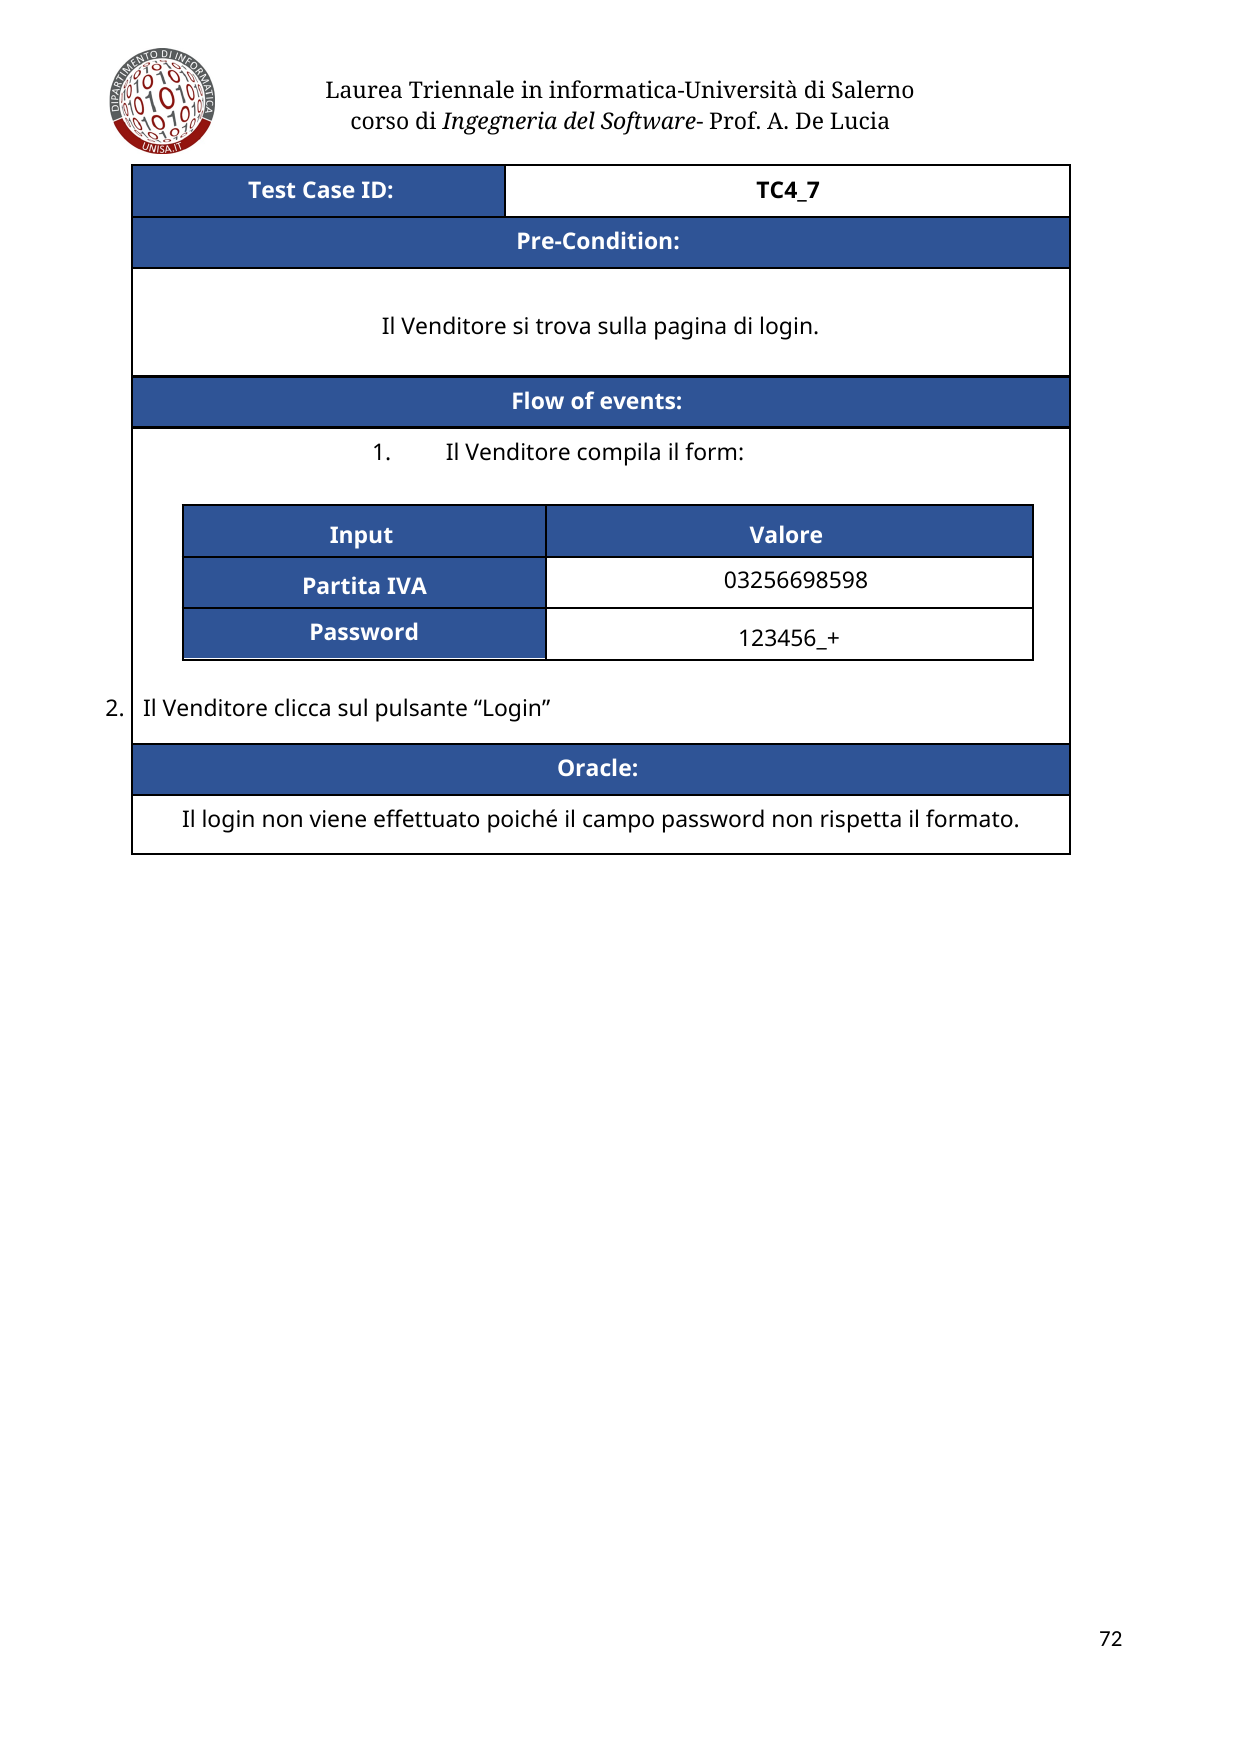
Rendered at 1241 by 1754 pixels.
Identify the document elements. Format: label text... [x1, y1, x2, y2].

table_cell Password [184, 609, 545, 658]
table_header Input [184, 506, 545, 556]
table_cell Oracle: [133, 745, 1069, 794]
table_header TC4_7 [506, 166, 1069, 216]
table_cell Partita IVA [184, 558, 545, 607]
table_header Valore [547, 506, 1032, 556]
table_cell Flow of events: [133, 378, 1069, 426]
table_cell Il Venditore compila il form: Il Venditore clicca sul pulsante “Login” [133, 429, 1069, 743]
table_cell Pre-Condition: [133, 218, 1069, 267]
table_header Test Case ID: [133, 166, 504, 216]
table_cell 03256698598 [547, 558, 1032, 607]
table_cell Il login non viene effettuato poiché il campo password non rispetta il formato. [133, 796, 1069, 853]
table_cell Il Venditore si trova sulla pagina di login. [133, 269, 1069, 375]
table_cell 123456_+ [547, 609, 1032, 658]
